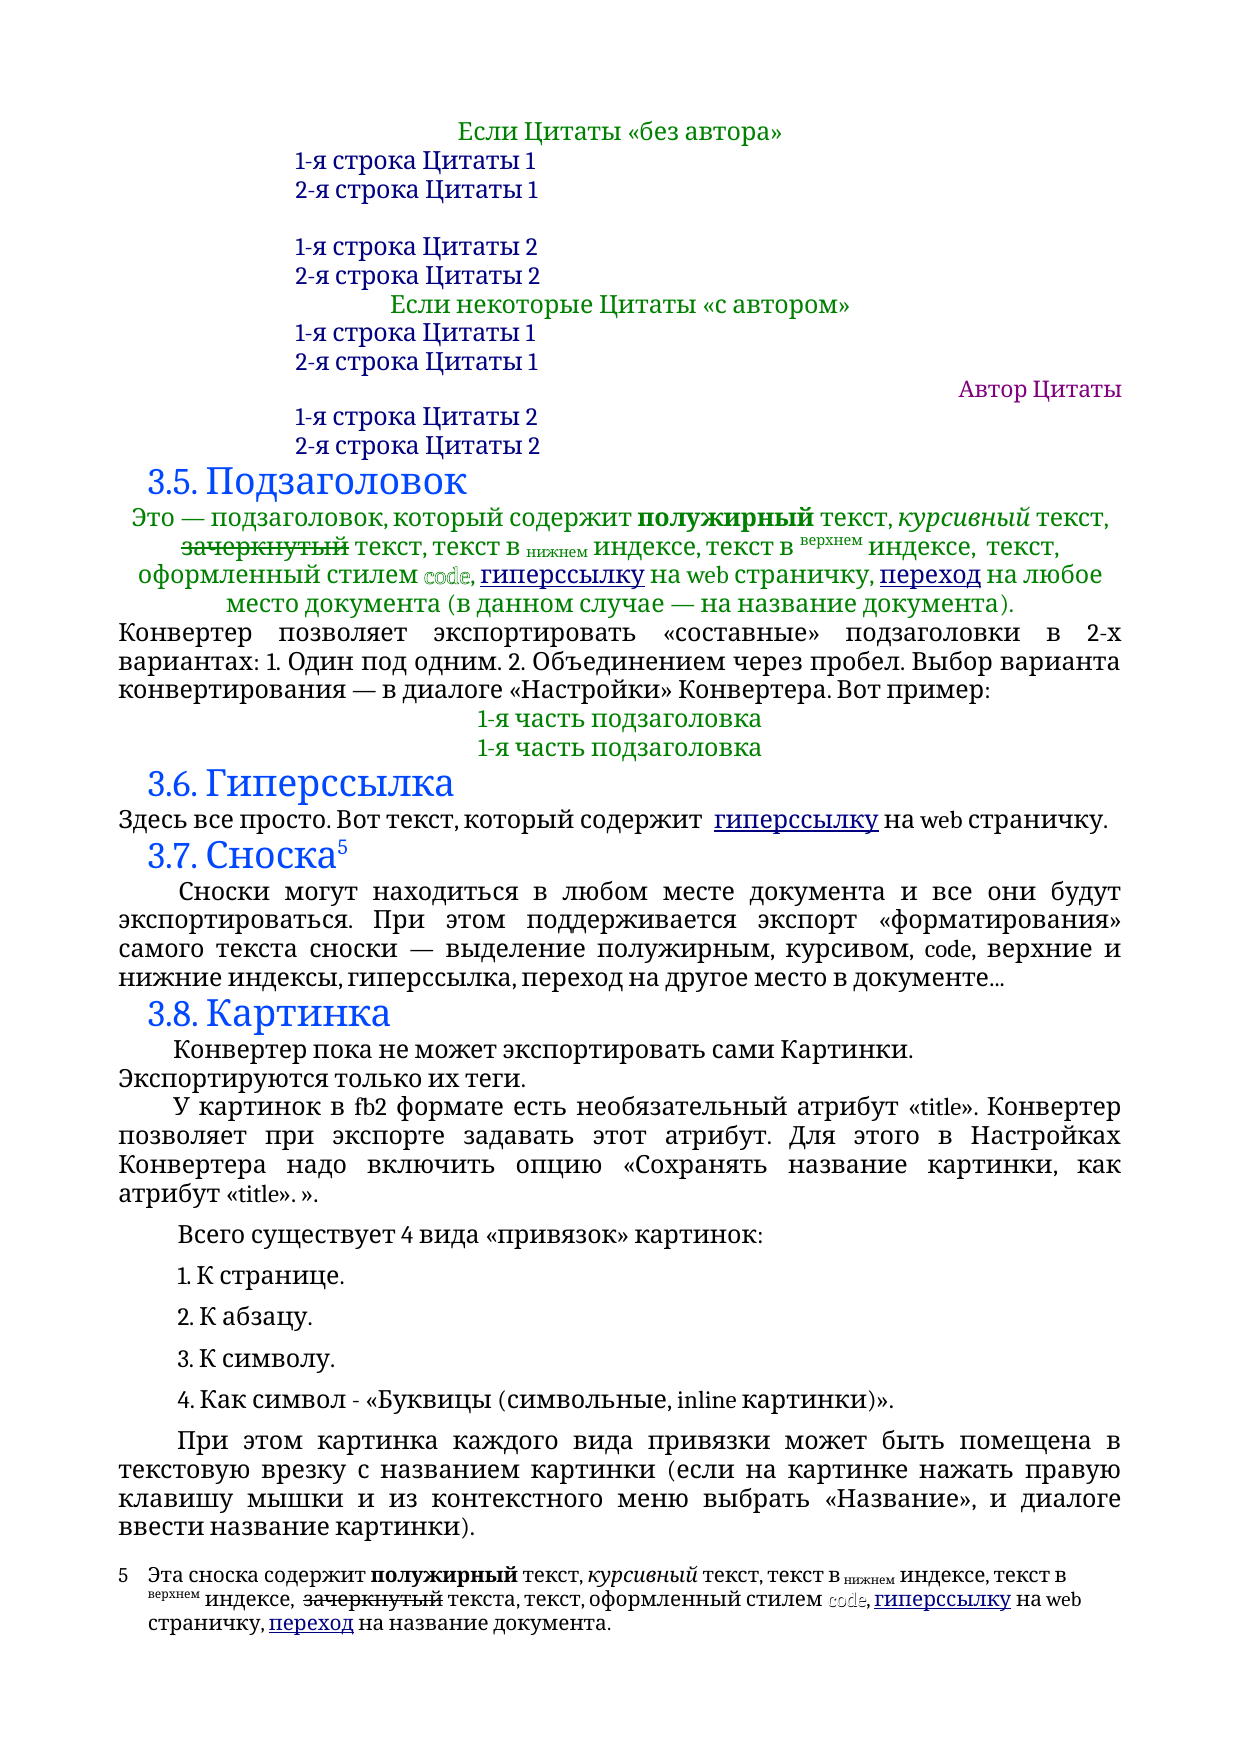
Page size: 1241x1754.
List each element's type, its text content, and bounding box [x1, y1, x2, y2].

text Конвертер пока не может экспортировать сами Картинки. Экспортируются только их теги. [118, 1036, 1122, 1093]
text Эта сноска содержит полужирный текст, курсивный текст, текст в нижнем индексе, текст в верхнем индексе, зачеркнутый текста, текст, оформленный стилем code, гиперссылку на web страничку, переход на название документа. [118, 1564, 1122, 1636]
subtitle 1-я часть подзаголовка [118, 705, 1122, 734]
text 1-я строка Цитаты 1 [295, 147, 945, 176]
text При этом картинка каждого вида привязки может быть помещена в текстовую врезку с названием картинки (если на картинке нажать правую клавишу мышки и из контекстного меню выбрать «Название», и диалоге ввести название картинки). [118, 1427, 1122, 1542]
text 3.8. Картинка [148, 993, 1122, 1036]
text У картинок в fb2 формате есть необязательный атрибут «title». Конвертер позволяет при экспорте задавать этот атрибут. Для этого в Настройках Конвертера надо включить опцию «Сохранять название картинки, как атрибут «title». ». [118, 1093, 1122, 1208]
text 3.6. Гиперссылка [148, 763, 1122, 806]
text 3. К символу. [118, 1344, 1122, 1373]
text 2-я строка Цитаты 1 [295, 348, 945, 377]
text Конвертер позволяет экспортировать «составные» подзаголовки в 2-х вариантах: 1. Один под одним. 2. Объединением через пробел. Выбор варианта конвертирования — в диалоге «Настройки» Конвертера. Вот пример: [118, 619, 1122, 705]
text 1-я строка Цитаты 2 [295, 233, 945, 262]
subtitle Это — подзаголовок, который содержит полужирный текст, курсивный текст, зачеркнутый текст, текст в нижнем индексе, текст в верхнем индексе, текст, оформленный стилем code, гиперссылку на web страничку, переход на любое место документа (в данном случае — на название документа). [118, 504, 1122, 619]
text 2. К абзацу. [118, 1303, 1122, 1332]
text Всего существует 4 вида «привязок» картинок: [118, 1221, 1122, 1249]
text 1. К странице. [118, 1262, 1122, 1291]
subtitle Если некоторые Цитаты «с автором» [118, 291, 1122, 319]
text Сноски могут находиться в любом месте документа и все они будут экспортироваться. При этом поддерживается экспорт «форматирования» самого текста сноски — выделение полужирным, курсивом, code, верхние и нижние индексы, гиперссылка, переход на другое место в документе... [118, 878, 1122, 993]
subtitle 1-я часть подзаголовка [118, 734, 1122, 763]
text 2-я строка Цитаты 2 [295, 262, 945, 291]
text 3.7. Сноска [148, 834, 1122, 878]
text 2-я строка Цитаты 2 [295, 432, 945, 461]
text Автор Цитаты [325, 377, 1122, 403]
text 1-я строка Цитаты 2 [295, 403, 945, 432]
text 1-я строка Цитаты 1 [295, 319, 945, 348]
subtitle Если Цитаты «без автора» [118, 118, 1122, 147]
text 4. Как символ - «Буквицы (символьные, inline картинки)». [118, 1386, 1122, 1414]
text 2-я строка Цитаты 1 [295, 176, 945, 204]
text Здесь все просто. Вот текст, который содержит гиперссылку на web страничку. [118, 806, 1122, 834]
text 3.5. Подзаголовок [148, 461, 1122, 504]
